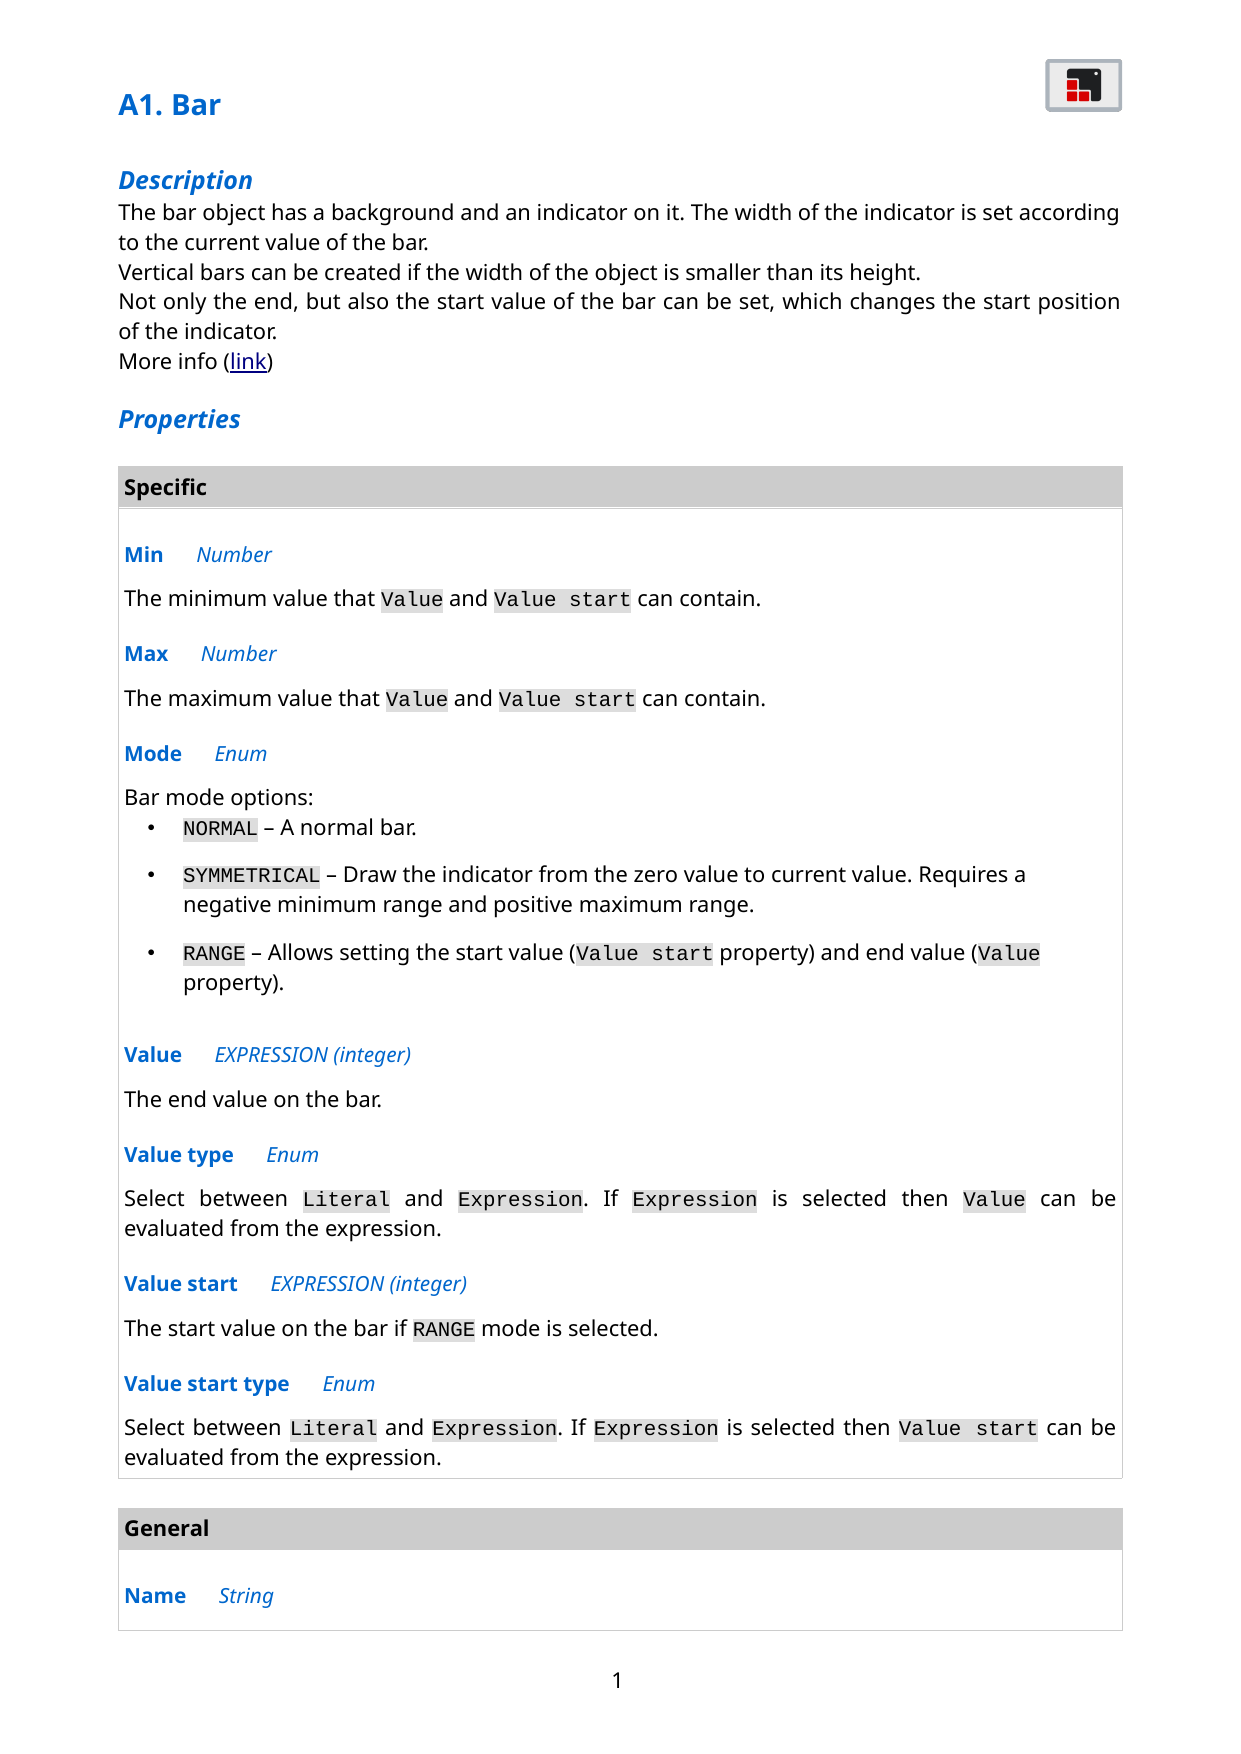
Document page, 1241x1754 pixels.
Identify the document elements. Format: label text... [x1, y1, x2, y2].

table_header Specific [119, 467, 1122, 507]
subtitle Bar [118, 84, 1122, 124]
text More info (link) [118, 346, 1122, 376]
table_cell Min Number The minimum value that Value and Value start can contain. Max Number The maximum value that Value and Value start can contain. Mode Enum Bar mode options: NORMAL – A normal bar. SYMMETRICAL – Draw the indicator from the zero value to current value. Requires a negative minimum range and positive maximum range. RANGE – Allows setting the start value (Value start property) and end value (Value property). Value EXPRESSION (integer) The end value on the bar. Value type Enum Select between Literal and Expression. If Expression is selected then Value can be evaluated from the expression. Value start EXPRESSION (integer) The start value on the bar if RANGE mode is selected. Value start type Enum Select between Literal and Expression. If Expression is selected then Value start can be evaluated from the expression. [119, 509, 1122, 1478]
text The bar object has a background and an indicator on it. The width of the indicator is set according to the current value of the bar. [118, 197, 1122, 256]
table_header General [119, 1509, 1122, 1549]
text Vertical bars can be created if the width of the object is smaller than its height. [118, 256, 1122, 286]
picture [1045, 59, 1123, 112]
subtitle Description [118, 163, 1122, 197]
table_cell Name String [119, 1550, 1122, 1630]
subtitle Properties [118, 402, 1122, 436]
text Not only the end, but also the start value of the bar can be set, which changes the start position of the indicator. [118, 286, 1122, 346]
